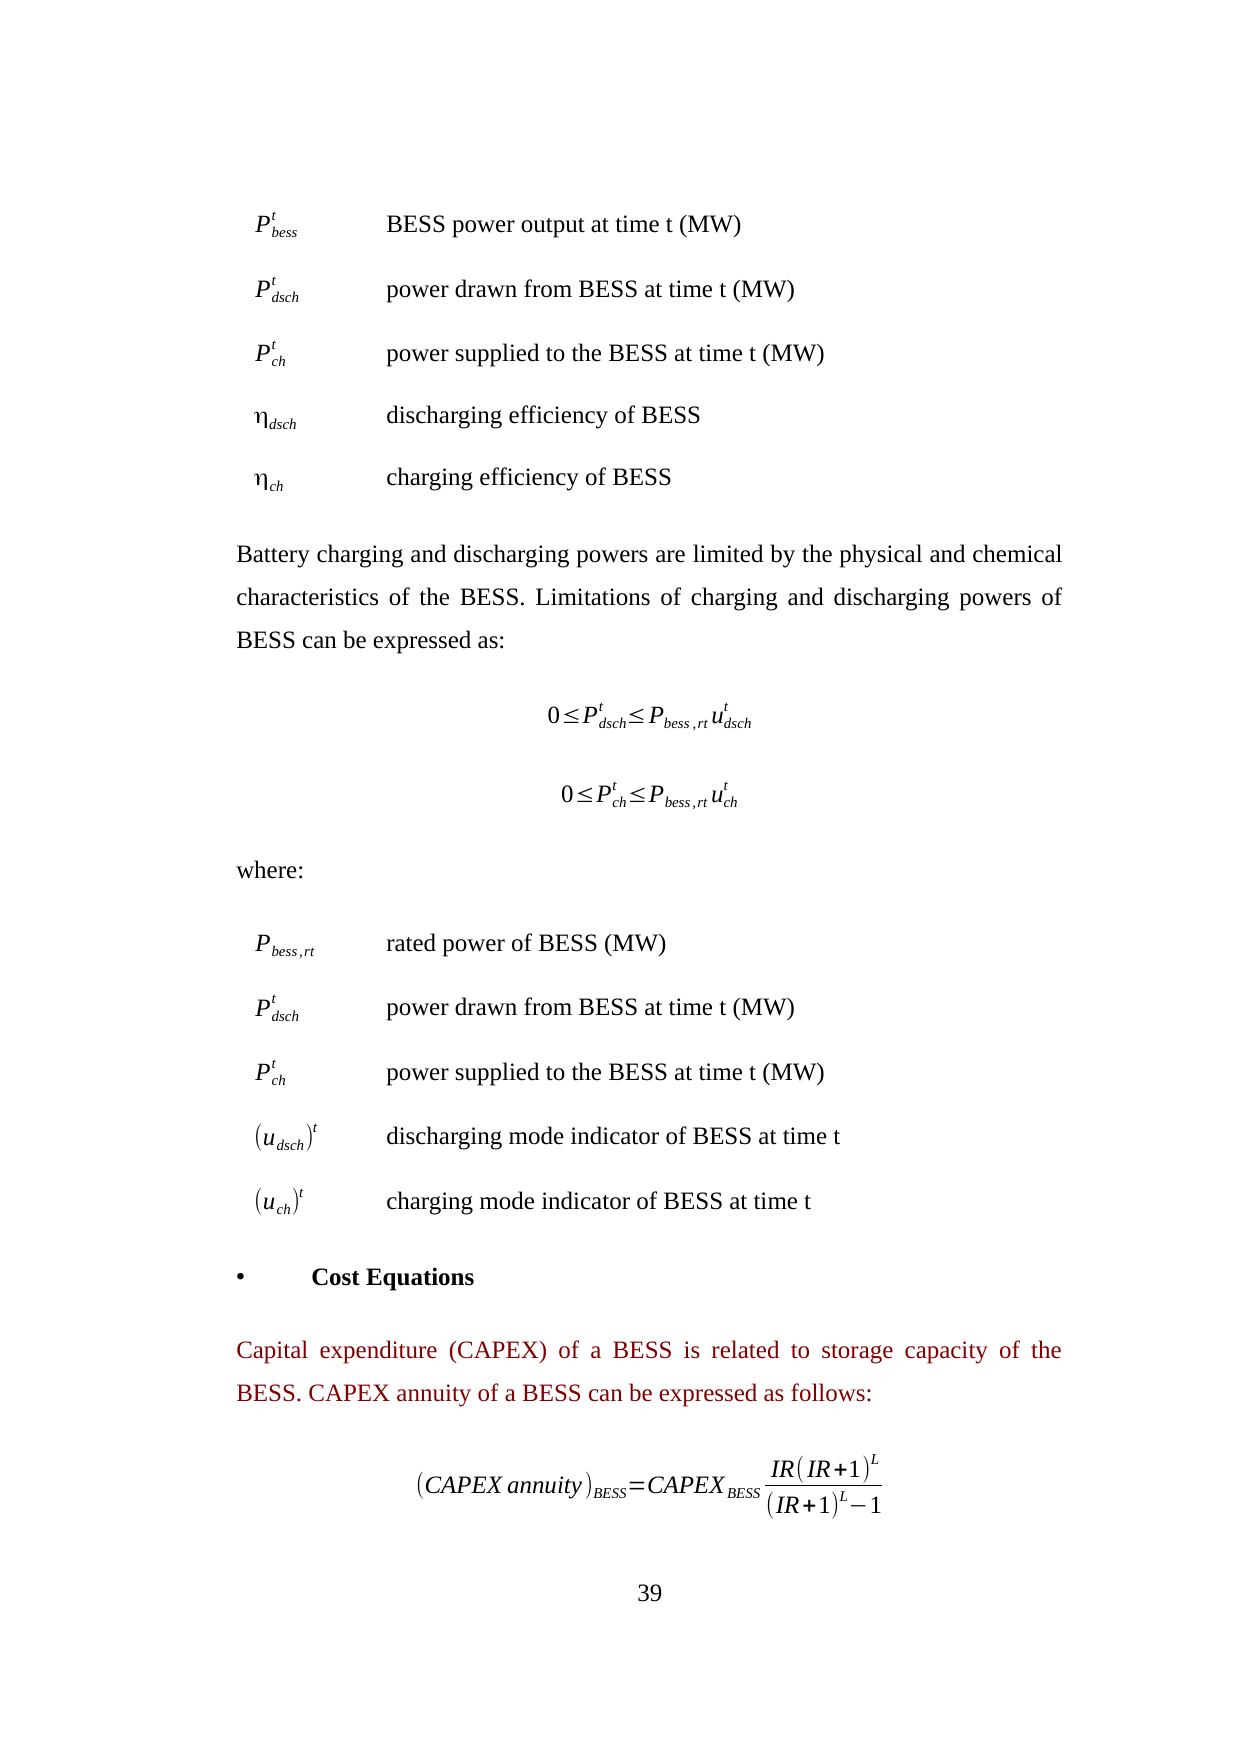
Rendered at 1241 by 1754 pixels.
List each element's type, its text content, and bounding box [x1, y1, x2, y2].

text power drawn from BESS at time t (MW) [236, 271, 1063, 306]
text rated power of BESS (MW) [236, 928, 1063, 960]
text Capital expenditure (CAPEX) of a BESS is related to storage capacity of the BESS. CAPEX annuity of a BESS can be expressed as follows: [236, 1335, 1063, 1407]
text power supplied to the BESS at time t (MW) [236, 336, 1063, 371]
text power drawn from BESS at time t (MW) [236, 990, 1063, 1025]
text charging efficiency of BESS [236, 462, 1063, 495]
text power supplied to the BESS at time t (MW) [236, 1054, 1063, 1089]
text where: [236, 855, 1063, 884]
text discharging efficiency of BESS [236, 400, 1063, 433]
text charging mode indicator of BESS at time t [236, 1183, 1063, 1218]
text BESS power output at time t (MW) [236, 207, 1063, 242]
text discharging mode indicator of BESS at time t [236, 1119, 1063, 1154]
text Battery charging and discharging powers are limited by the physical and chemical characteristics of the BESS. Limitations of charging and discharging powers of BESS can be expressed as: [236, 539, 1063, 654]
list Cost Equations [236, 1262, 1063, 1291]
